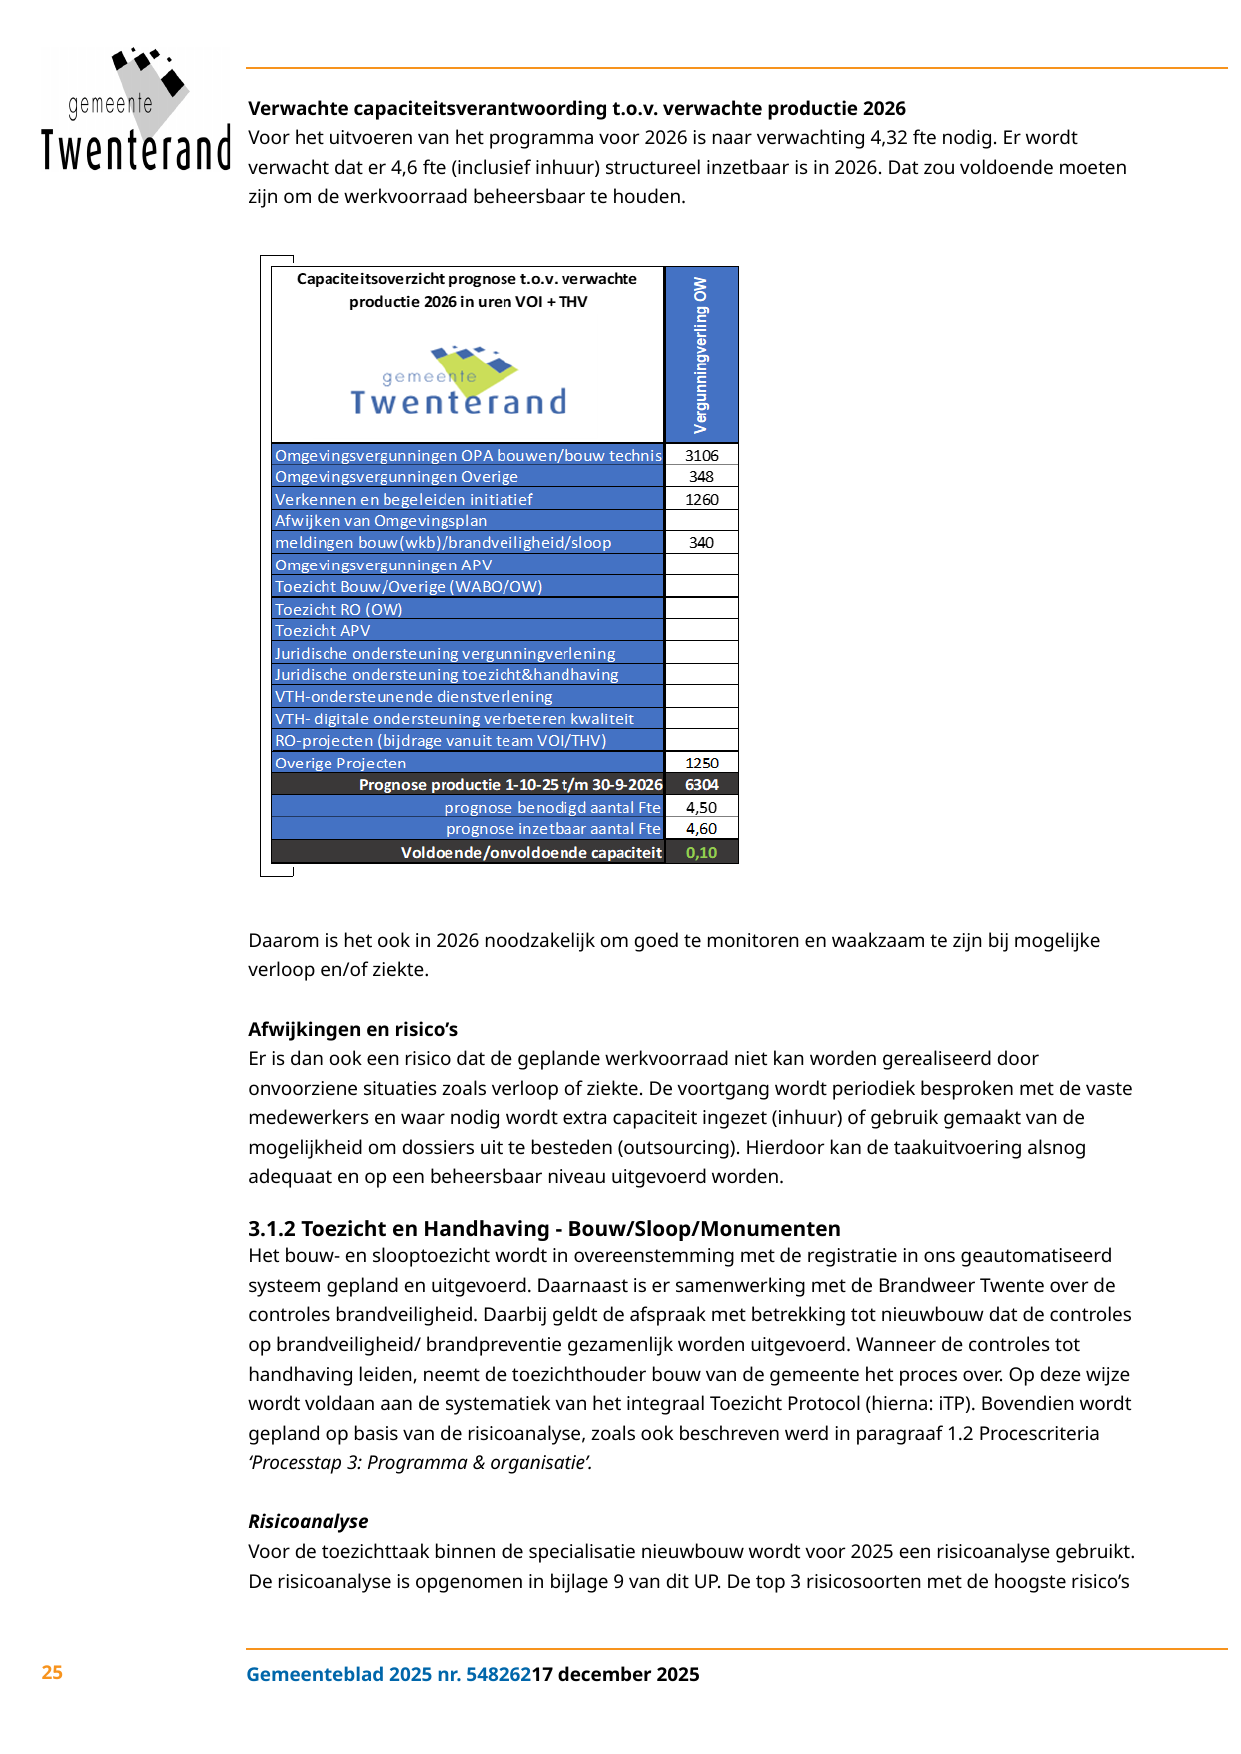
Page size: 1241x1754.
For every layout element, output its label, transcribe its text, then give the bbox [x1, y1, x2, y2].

text Het bouw- en slooptoezicht wordt in overeenstemming met de registratie in ons geautomatiseerd systeem gepland en uitgevoerd. Daarnaast is er samenwerking met de Brandweer Twente over de controles brandveiligheid. Daarbij geldt de afspraak met betrekking tot nieuwbouw dat de controles op brandveiligheid/ brandpreventie gezamenlijk worden uitgevoerd. Wanneer de controles tot handhaving leiden, neemt de toezichthouder bouw van de gemeente het proces over. Op deze wijze wordt voldaan aan de systematiek van het integraal Toezicht Protocol (hierna: iTP). Bovendien wordt gepland op basis van de risicoanalyse, zoals ook beschreven werd in paragraaf 1.2 Procescriteria ‘Processtap 3: Programma & organisatie’. [248, 1242, 1152, 1475]
text 3.1.2 Toezicht en Handhaving - Bouw/Sloop/Monumenten [248, 1214, 1152, 1242]
picture [268, 263, 742, 867]
text Daarom is het ook in 2026 noodzakelijk om goed te monitoren en waakzaam te zijn bij mogelijke verloop en/of ziekte. [248, 927, 1152, 982]
picture [41, 47, 231, 172]
text Afwijkingen en risico’s [248, 1016, 1152, 1041]
text Voor het uitvoeren van het programma voor 2026 is naar verwachting 4,32 fte nodig. Er wordt verwacht dat er 4,6 fte (inclusief inhuur) structureel inzetbaar is in 2026. Dat zou voldoende moeten zijn om de werkvoorraad beheersbaar te houden. [248, 124, 1152, 209]
text Risicoanalyse [248, 1509, 1152, 1534]
text Voor de toezichttaak binnen de specialisatie nieuwbouw wordt voor 2025 een risicoanalyse gebruikt. De risicoanalyse is opgenomen in bijlage 9 van dit UP. De top 3 risicosoorten met de hoogste risico’s [248, 1538, 1152, 1594]
text Er is dan ook een risico dat de geplande werkvoorraad niet kan worden gerealiseerd door onvoorziene situaties zoals verloop of ziekte. De voortgang wordt periodiek besproken met de vaste medewerkers en waar nodig wordt extra capaciteit ingezet (inhuur) of gebruik gemaakt van de mogelijkheid om dossiers uit te besteden (outsourcing). Hierdoor kan de taakuitvoering alsnog adequaat en op een beheersbaar niveau uitgevoerd worden. [248, 1045, 1152, 1189]
text Verwachte capaciteitsverantwoording t.o.v. verwachte productie 2026 [248, 95, 1152, 121]
